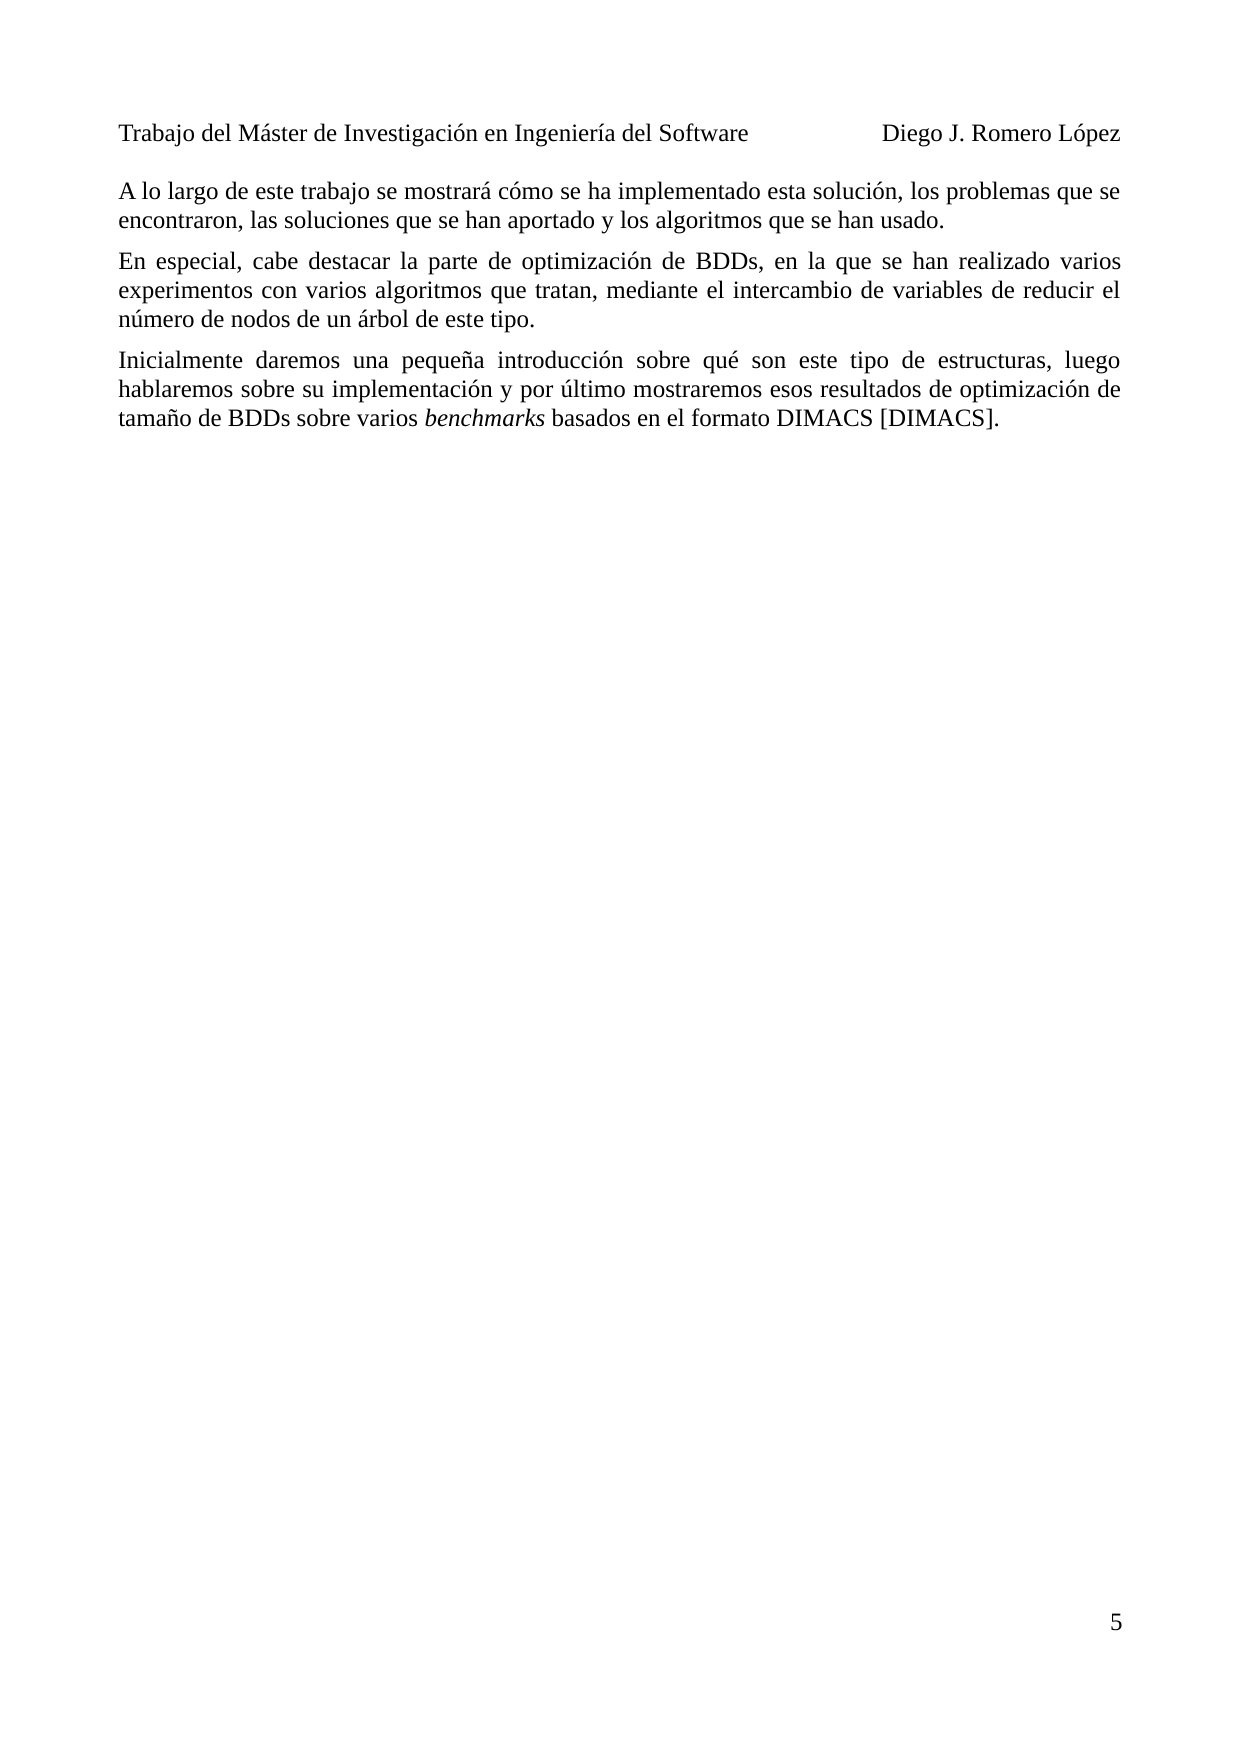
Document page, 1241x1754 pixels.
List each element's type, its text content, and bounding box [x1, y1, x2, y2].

text En especial, cabe destacar la parte de optimización de BDDs, en la que se han realizado varios experimentos con varios algoritmos que tratan, mediante el intercambio de variables de reducir el número de nodos de un árbol de este tipo. [118, 246, 1122, 333]
text A lo largo de este trabajo se mostrará cómo se ha implementado esta solución, los problemas que se encontraron, las soluciones que se han aportado y los algoritmos que se han usado. [118, 176, 1122, 234]
text Inicialmente daremos una pequeña introducción sobre qué son este tipo de estructuras, luego hablaremos sobre su implementación y por último mostraremos esos resultados de optimización de tamaño de BDDs sobre varios benchmarks basados en el formato DIMACS [DIMACS]. [118, 345, 1122, 431]
